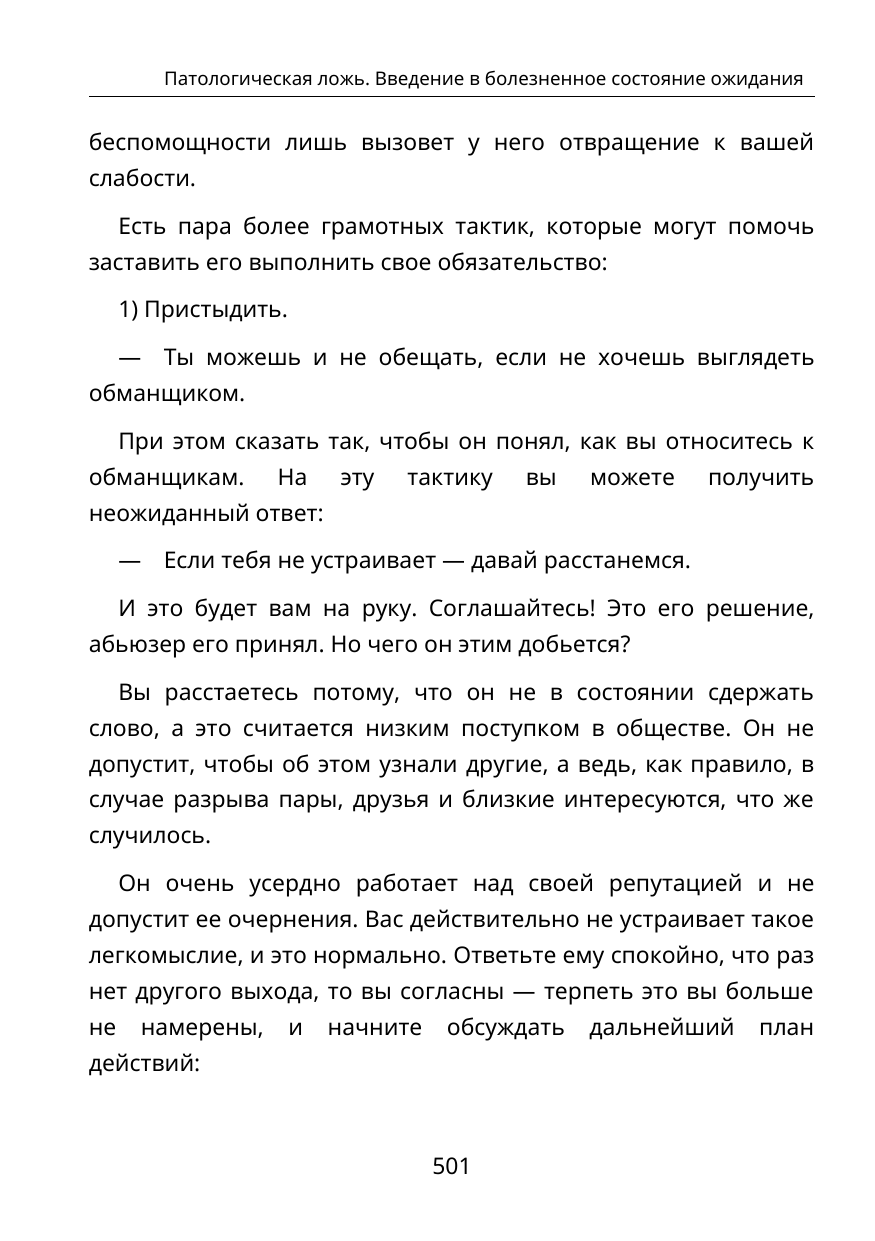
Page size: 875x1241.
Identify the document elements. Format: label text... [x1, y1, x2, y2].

list Если тебя не устраивает — давай расстанемся. [88, 544, 815, 576]
text 1) Пристыдить. [88, 293, 815, 324]
list Ты можешь и не обещать, если не хочешь выглядеть обманщиком. [88, 341, 815, 408]
text Он очень усердно работает над своей репутацией и не допустит ее очернения. Вас действительно не устраивает такое легкомыслие, и это нормально. Ответьте ему спокойно, что раз нет другого выхода, то вы согласны — терпеть это вы больше не намерены, и начните обсуждать дальнейший план действий: [88, 867, 815, 1078]
text Вы расстаетесь потому, что он не в состоянии сдержать слово, а это считается низким поступком в обществе. Он не допустит, чтобы об этом узнали другие, а ведь, как правило, в случае разрыва пары, друзья и близкие интересуются, что же случилось. [88, 676, 815, 851]
text При этом сказать так, чтобы он понял, как вы относитесь к обманщикам. На эту тактику вы можете получить неожиданный ответ: [88, 425, 815, 528]
text беспомощности лишь вызовет у него отвращение к вашей слабости. [88, 126, 815, 193]
text И это будет вам на руку. Соглашайтесь! Это его решение, абьюзер его принял. Но чего он этим добьется? [88, 592, 815, 659]
text Есть пара более грамотных тактик, которые могут помочь заставить его выполнить свое обязательство: [88, 210, 815, 277]
